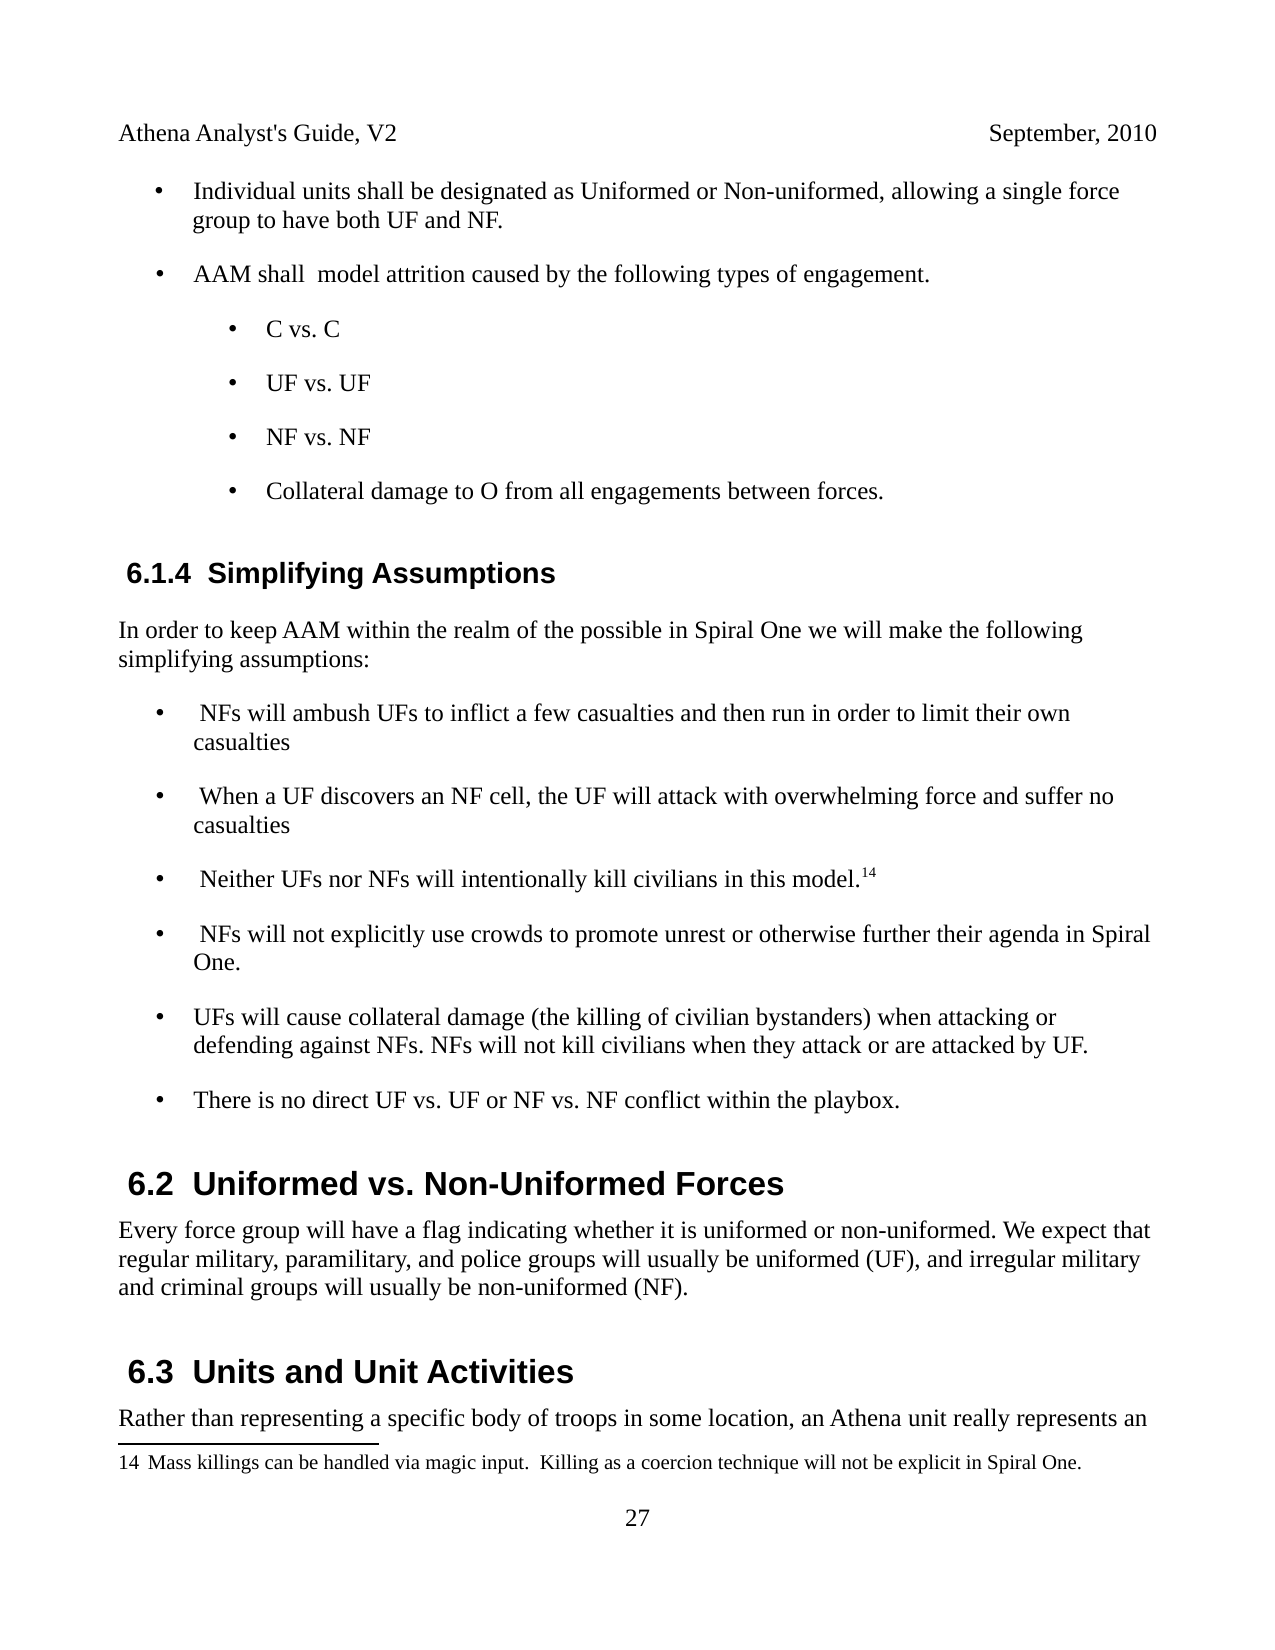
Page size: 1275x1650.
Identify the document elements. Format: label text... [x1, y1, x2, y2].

list When a UF discovers an NF cell, the UF will attack with overwhelming force and suffer no casualties [156, 781, 1157, 839]
text Every force group will have a flag indicating whether it is uniformed or non-uniformed. We expect that regular military, paramilitary, and police groups will usually be uniformed (UF), and irregular military and criminal groups will usually be non-uniformed (NF). [118, 1215, 1157, 1301]
list C vs. C [228, 314, 1157, 342]
list NFs will not explicitly use crowds to promote unrest or otherwise further their agenda in Spiral One. [156, 919, 1157, 976]
list NF vs. NF [228, 422, 1157, 451]
subtitle Uniformed vs. Non-Uniformed Forces [118, 1164, 1157, 1202]
subtitle Units and Unit Activities [118, 1352, 1157, 1390]
list NFs will ambush UFs to inflict a few casualties and then run in order to limit their own casualties [156, 698, 1157, 756]
list Individual units shall be designated as Uniformed or Non-uniformed, allowing a single force group to have both UF and NF. [154, 176, 1157, 234]
list UF vs. UF [228, 368, 1157, 397]
list Neither UFs nor NFs will intentionally kill civilians in this model. [156, 864, 1157, 893]
text Rather than representing a specific body of troops in some location, an Athena unit really represents an [118, 1403, 1157, 1431]
list Collateral damage to O from all engagements between forces. [228, 476, 1157, 505]
list Mass killings can be handled via magic input. Killing as a coercion technique will not be explicit in Spiral One. [118, 1449, 1157, 1474]
subtitle Simplifying Assumptions [118, 556, 1157, 590]
list There is no direct UF vs. UF or NF vs. NF conflict within the playbox. [156, 1085, 1157, 1113]
text In order to keep AAM within the realm of the possible in Spiral One we will make the following simplifying assumptions: [118, 615, 1157, 673]
list AAM shall model attrition caused by the following types of engagement. [156, 259, 1157, 288]
list UFs will cause collateral damage (the killing of civilian bystanders) when attacking or defending against NFs. NFs will not kill civilians when they attack or are attacked by UF. [156, 1002, 1157, 1059]
